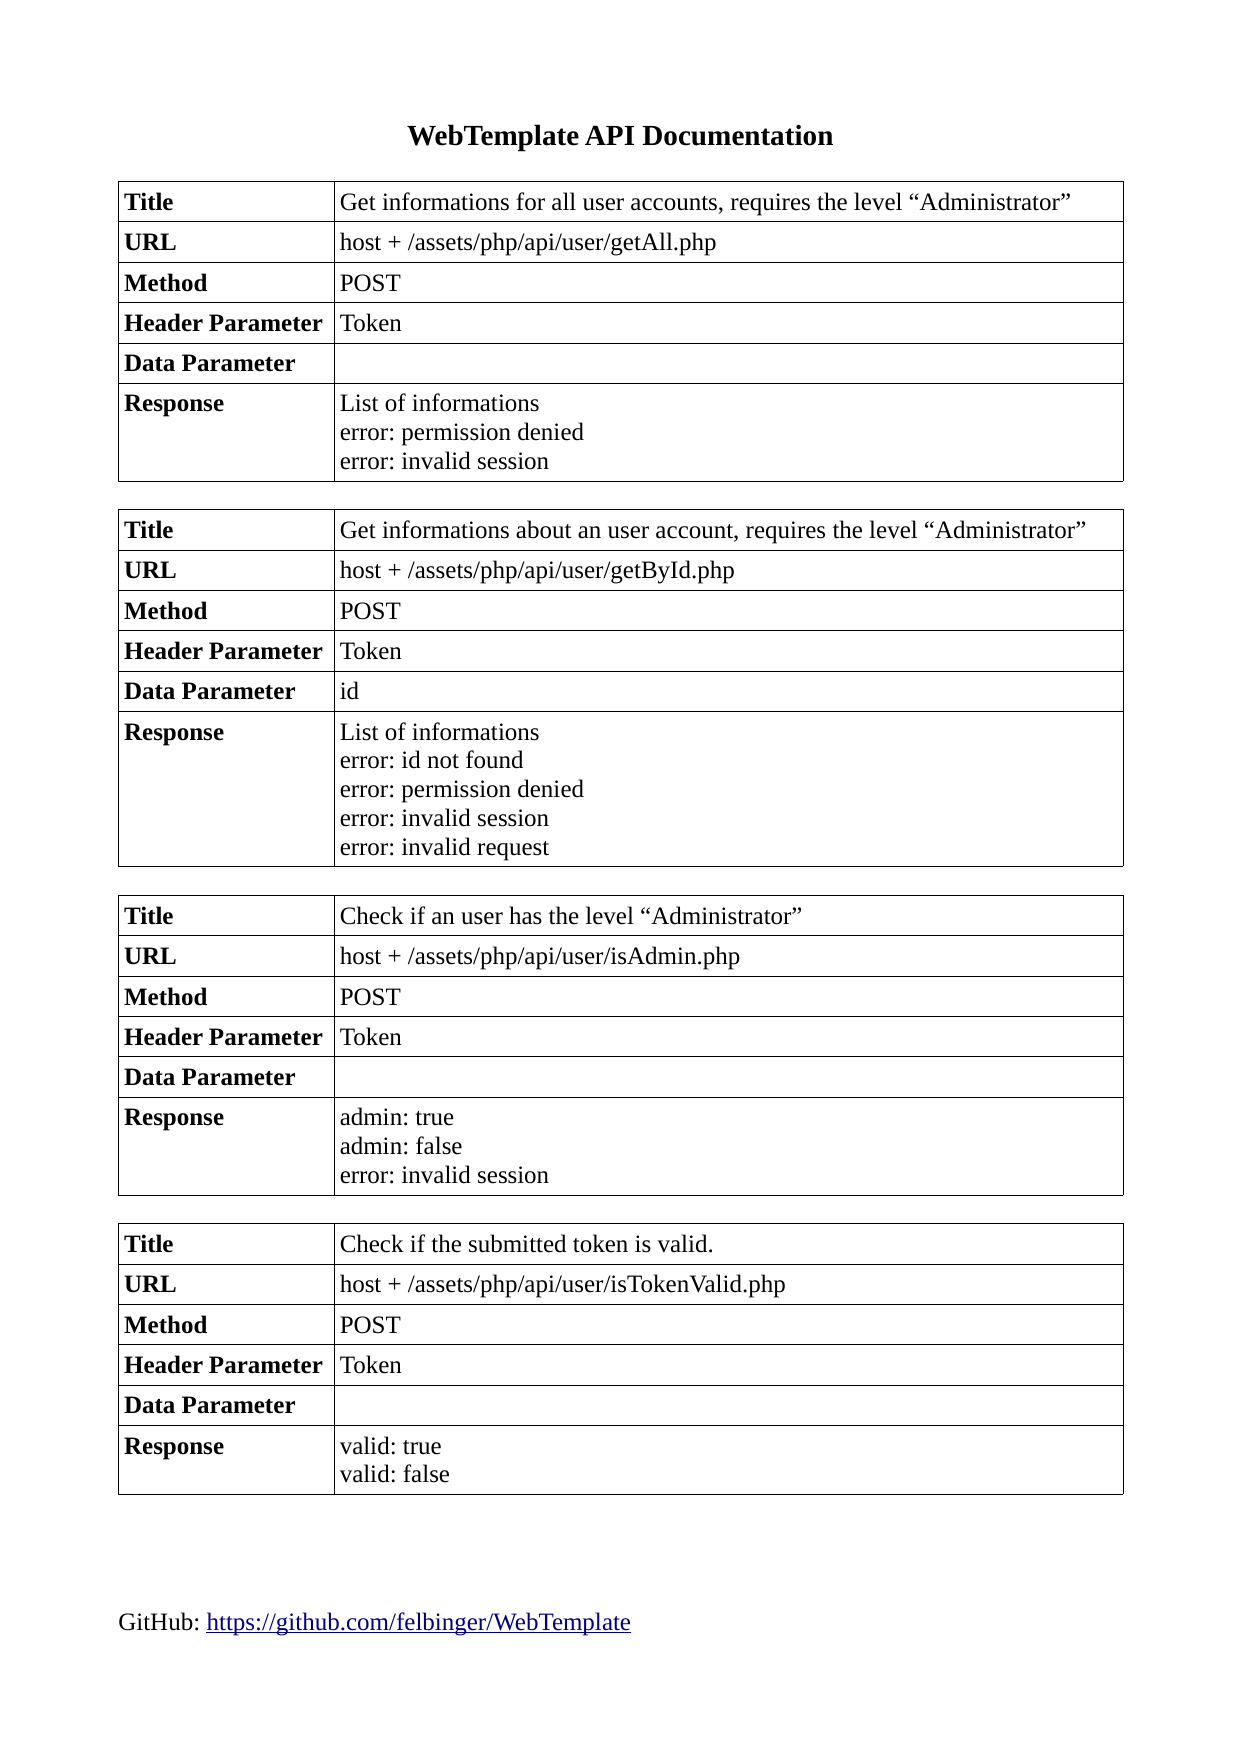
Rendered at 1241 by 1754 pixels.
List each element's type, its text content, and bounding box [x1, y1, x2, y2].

table_cell [335, 1386, 1123, 1425]
table_cell Response [119, 712, 334, 866]
table_header Title [119, 510, 334, 550]
table_cell Data Parameter [119, 344, 334, 383]
table_cell Token [335, 1017, 1123, 1056]
table_header Check if an user has the level “Administrator” [335, 896, 1123, 935]
table_cell URL [119, 222, 334, 262]
table_header Get informations about an user account, requires the level “Administrator” [335, 510, 1123, 550]
table_cell host + /assets/php/api/user/getById.php [335, 551, 1123, 590]
table_cell host + /assets/php/api/user/isAdmin.php [335, 936, 1123, 976]
table_cell List of informations error: permission denied error: invalid session [335, 384, 1123, 481]
table_cell Response [119, 1426, 334, 1494]
table_cell Data Parameter [119, 1386, 334, 1425]
table_cell URL [119, 551, 334, 590]
table_header Title [119, 1224, 334, 1264]
table_cell host + /assets/php/api/user/getAll.php [335, 222, 1123, 262]
table_cell Response [119, 384, 334, 481]
table_header Get informations for all user accounts, requires the level “Administrator” [335, 182, 1123, 221]
table_cell Data Parameter [119, 1057, 334, 1097]
table_cell valid: true valid: false [335, 1426, 1123, 1494]
table_cell host + /assets/php/api/user/isTokenValid.php [335, 1265, 1123, 1304]
table_cell id [335, 672, 1123, 711]
table_cell Token [335, 631, 1123, 671]
table_cell URL [119, 936, 334, 976]
table_cell Token [335, 303, 1123, 342]
table_cell POST [335, 1305, 1123, 1344]
table_cell Method [119, 1305, 334, 1344]
table_cell [335, 1057, 1123, 1097]
table_cell [335, 344, 1123, 383]
table_header Title [119, 182, 334, 221]
table_cell Header Parameter [119, 303, 334, 342]
table_cell Method [119, 977, 334, 1016]
table_cell POST [335, 591, 1123, 630]
table_header Check if the submitted token is valid. [335, 1224, 1123, 1264]
table_cell Method [119, 263, 334, 302]
table_cell POST [335, 263, 1123, 302]
table_header Title [119, 896, 334, 935]
table_cell POST [335, 977, 1123, 1016]
table_cell Data Parameter [119, 672, 334, 711]
table_cell Method [119, 591, 334, 630]
table_cell List of informations error: id not found error: permission denied error: invalid session error: invalid request [335, 712, 1123, 866]
table_cell Header Parameter [119, 1017, 334, 1056]
table_cell admin: true admin: false error: invalid session [335, 1098, 1123, 1194]
table_cell Header Parameter [119, 631, 334, 671]
table_cell Token [335, 1345, 1123, 1384]
table_cell Response [119, 1098, 334, 1194]
table_cell URL [119, 1265, 334, 1304]
table_cell Header Parameter [119, 1345, 334, 1384]
